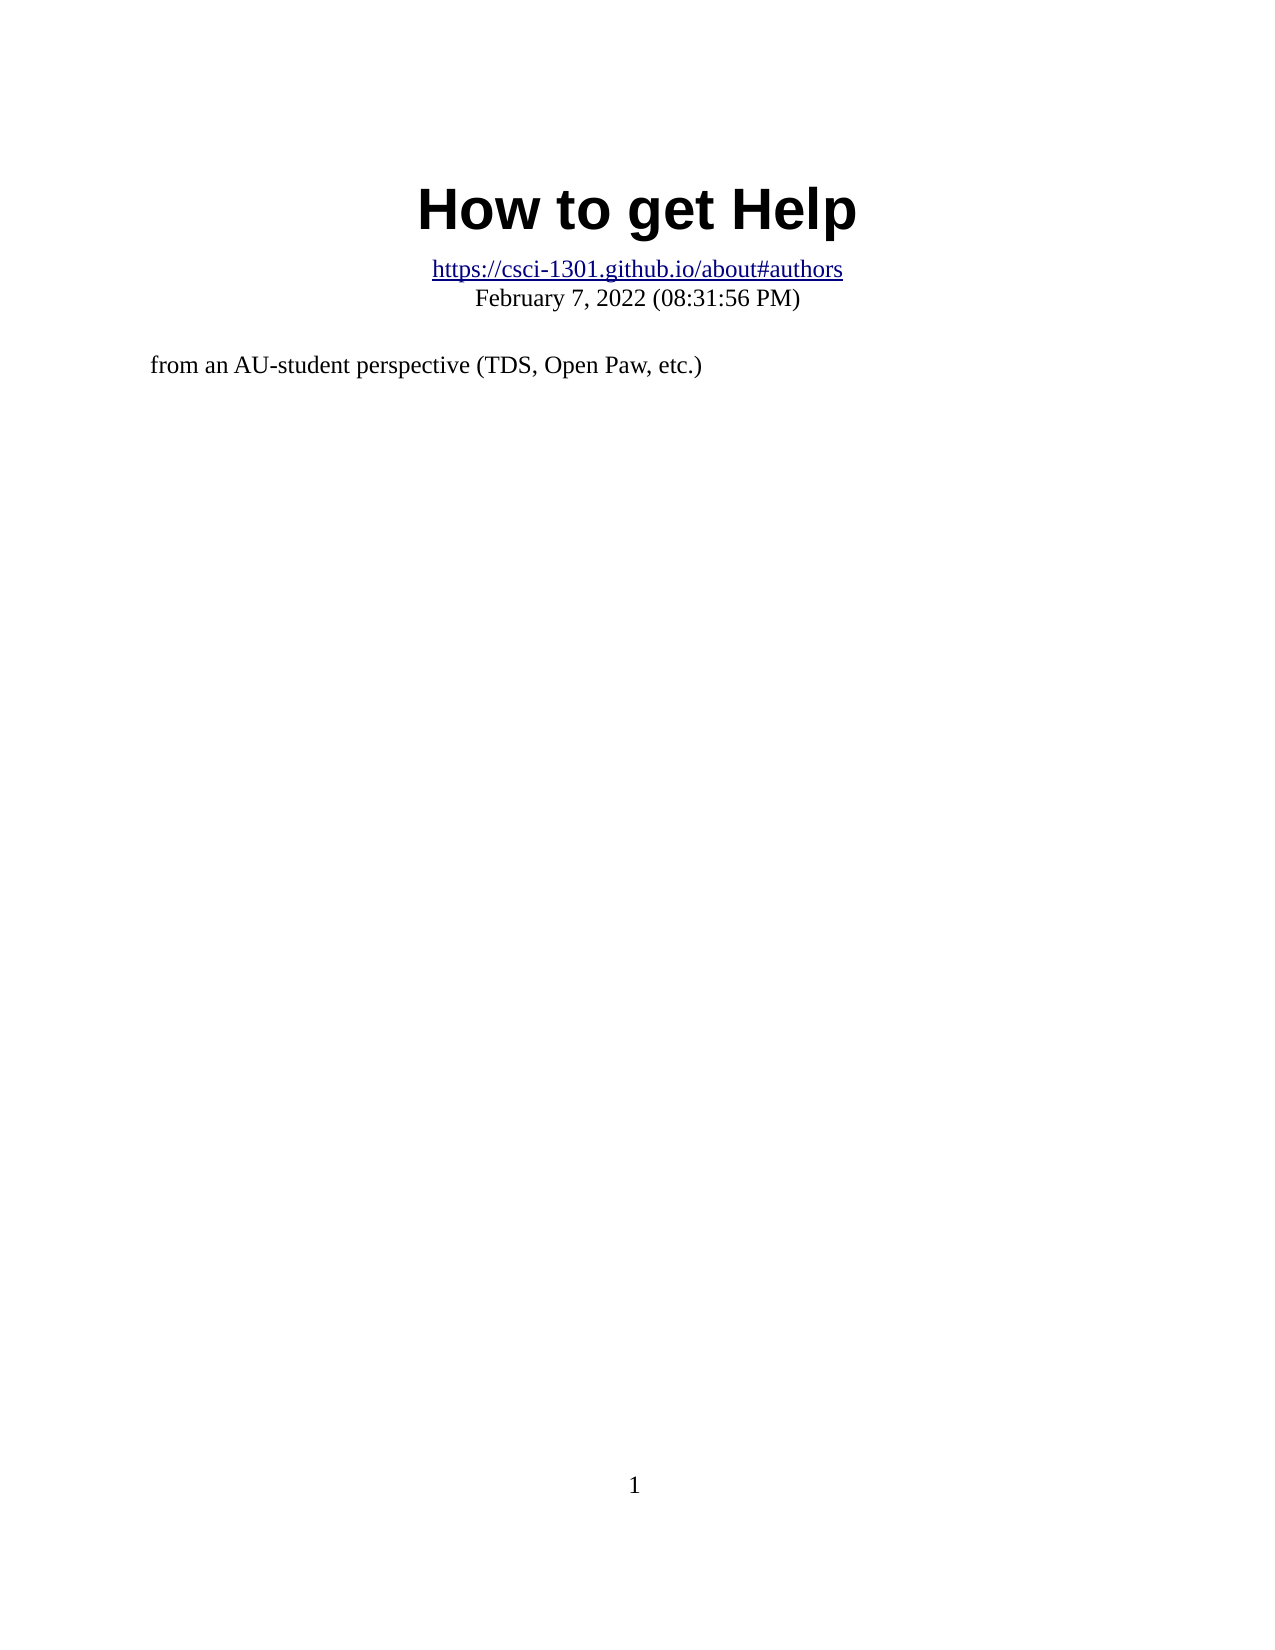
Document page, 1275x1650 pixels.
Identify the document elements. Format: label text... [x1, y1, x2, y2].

title How to get Help [150, 175, 1125, 242]
text https://csci-1301.github.io/about#authors [150, 254, 1125, 283]
text from an AU-student perspective (TDS, Open Paw, etc.) [150, 350, 1125, 378]
text February 7, 2022 (08:31:56 PM) [150, 283, 1125, 312]
